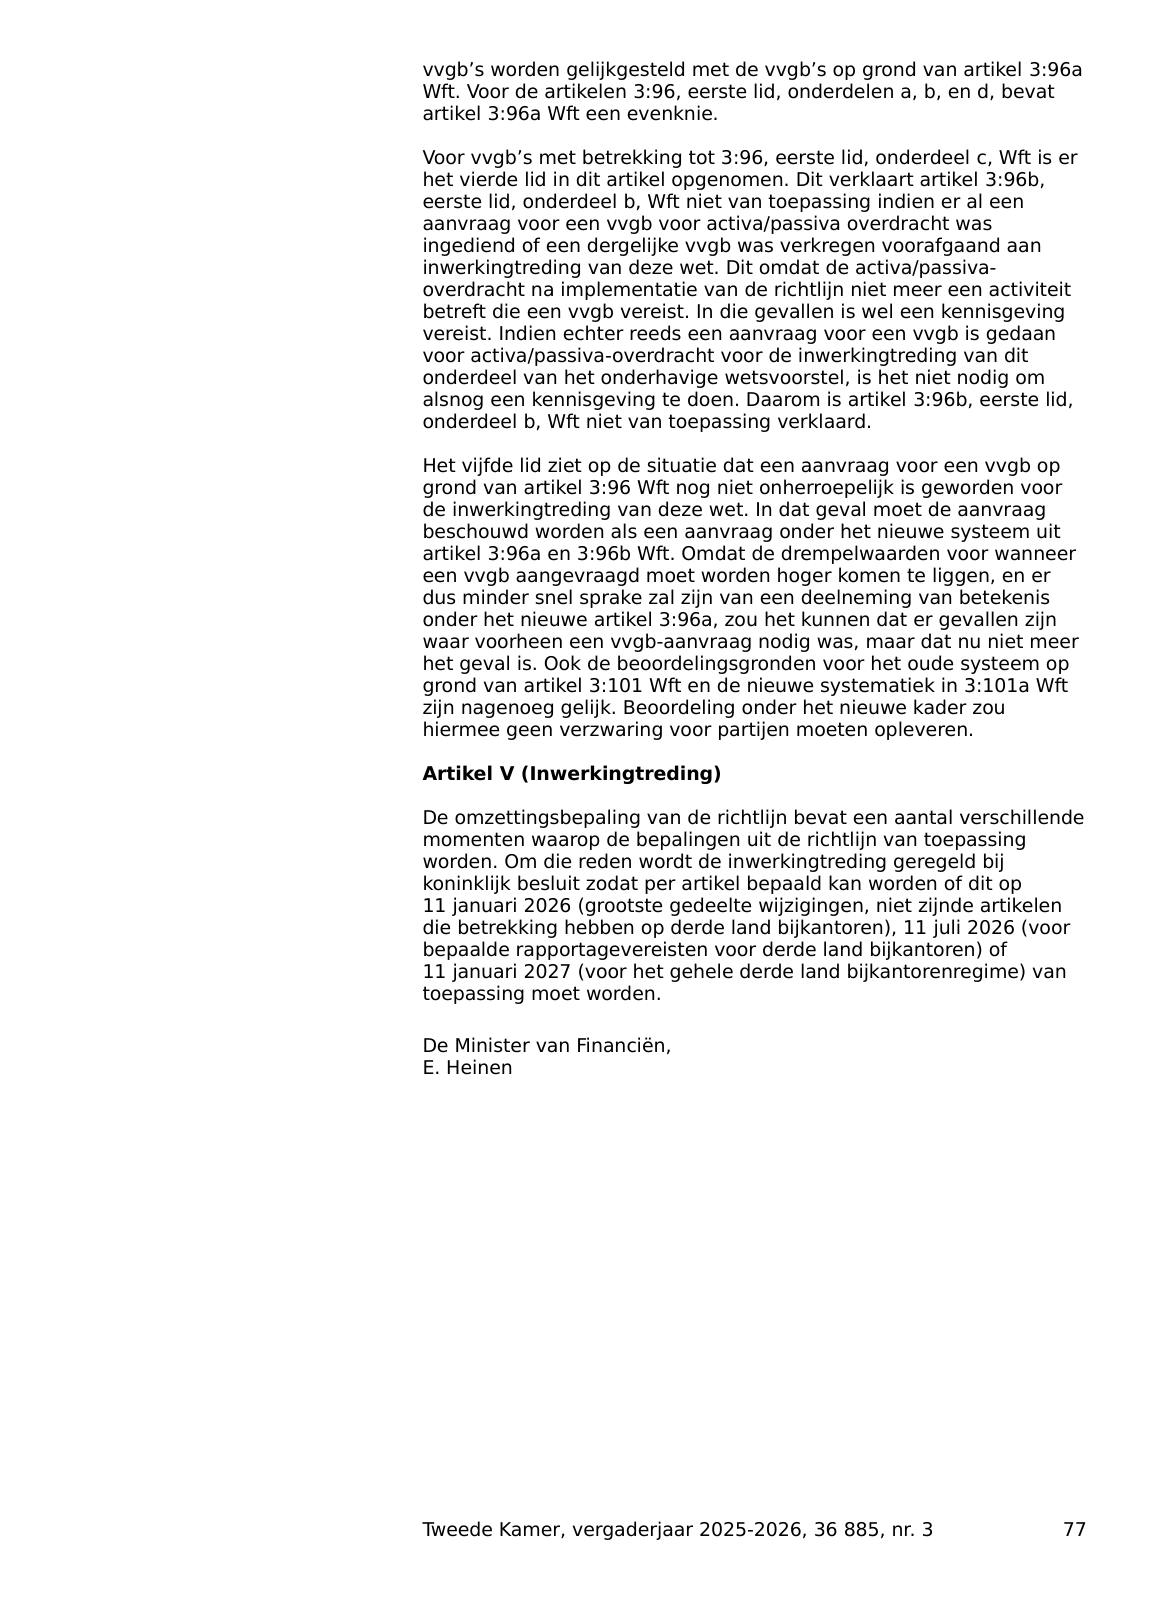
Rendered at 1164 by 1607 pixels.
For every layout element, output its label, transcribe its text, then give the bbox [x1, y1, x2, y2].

text Voor vvgb’s met betrekking tot 3:96, eerste lid, onderdeel c, Wft is er het vierde lid in dit artikel opgenomen. Dit verklaart artikel 3:96b, eerste lid, onderdeel b, Wft niet van toepassing indien er al een aanvraag voor een vvgb voor activa/passiva overdracht was ingediend of een dergelijke vvgb was verkregen voorafgaand aan inwerkingtreding van deze wet. Dit omdat de activa/passiva-overdracht na implementatie van de richtlijn niet meer een activiteit betreft die een vvgb vereist. In die gevallen is wel een kennisgeving vereist. Indien echter reeds een aanvraag voor een vvgb is gedaan voor activa/passiva-overdracht voor de inwerkingtreding van dit onderdeel van het onderhavige wetsvoorstel, is het niet nodig om alsnog een kennisgeving te doen. Daarom is artikel 3:96b, eerste lid, onderdeel b, Wft niet van toepassing verklaard. [422, 147, 1087, 433]
text Het vijfde lid ziet op de situatie dat een aanvraag voor een vvgb op grond van artikel 3:96 Wft nog niet onherroepelijk is geworden voor de inwerkingtreding van deze wet. In dat geval moet de aanvraag beschouwd worden als een aanvraag onder het nieuwe systeem uit artikel 3:96a en 3:96b Wft. Omdat de drempelwaarden voor wanneer een vvgb aangevraagd moet worden hoger komen te liggen, en er dus minder snel sprake zal zijn van een deelneming van betekenis onder het nieuwe artikel 3:96a, zou het kunnen dat er gevallen zijn waar voorheen een vvgb-aanvraag nodig was, maar dat nu niet meer het geval is. Ook de beoordelingsgronden voor het oude systeem op grond van artikel 3:101 Wft en de nieuwe systematiek in 3:101a Wft zijn nagenoeg gelijk. Beoordeling onder het nieuwe kader zou hiermee geen verzwaring voor partijen moeten opleveren. [422, 455, 1087, 741]
text De omzettingsbepaling van de richtlijn bevat een aantal verschillende momenten waarop de bepalingen uit de richtlijn van toepassing worden. Om die reden wordt de inwerkingtreding geregeld bij koninklijk besluit zodat per artikel bepaald kan worden of dit op 11 januari 2026 (grootste gedeelte wijzigingen, niet zijnde artikelen die betrekking hebben op derde land bijkantoren), 11 juli 2026 (voor bepaalde rapportagevereisten voor derde land bijkantoren) of 11 januari 2027 (voor het gehele derde land bijkantorenregime) van toepassing moet worden. [422, 807, 1087, 1005]
text De Minister van Financiën, E. Heinen [422, 1035, 1087, 1079]
subtitle Artikel V (Inwerkingtreding) [422, 763, 1087, 785]
text vvgb’s worden gelijkgesteld met de vvgb’s op grond van artikel 3:96a Wft. Voor de artikelen 3:96, eerste lid, onderdelen a, b, en d, bevat artikel 3:96a Wft een evenknie. [422, 59, 1087, 125]
